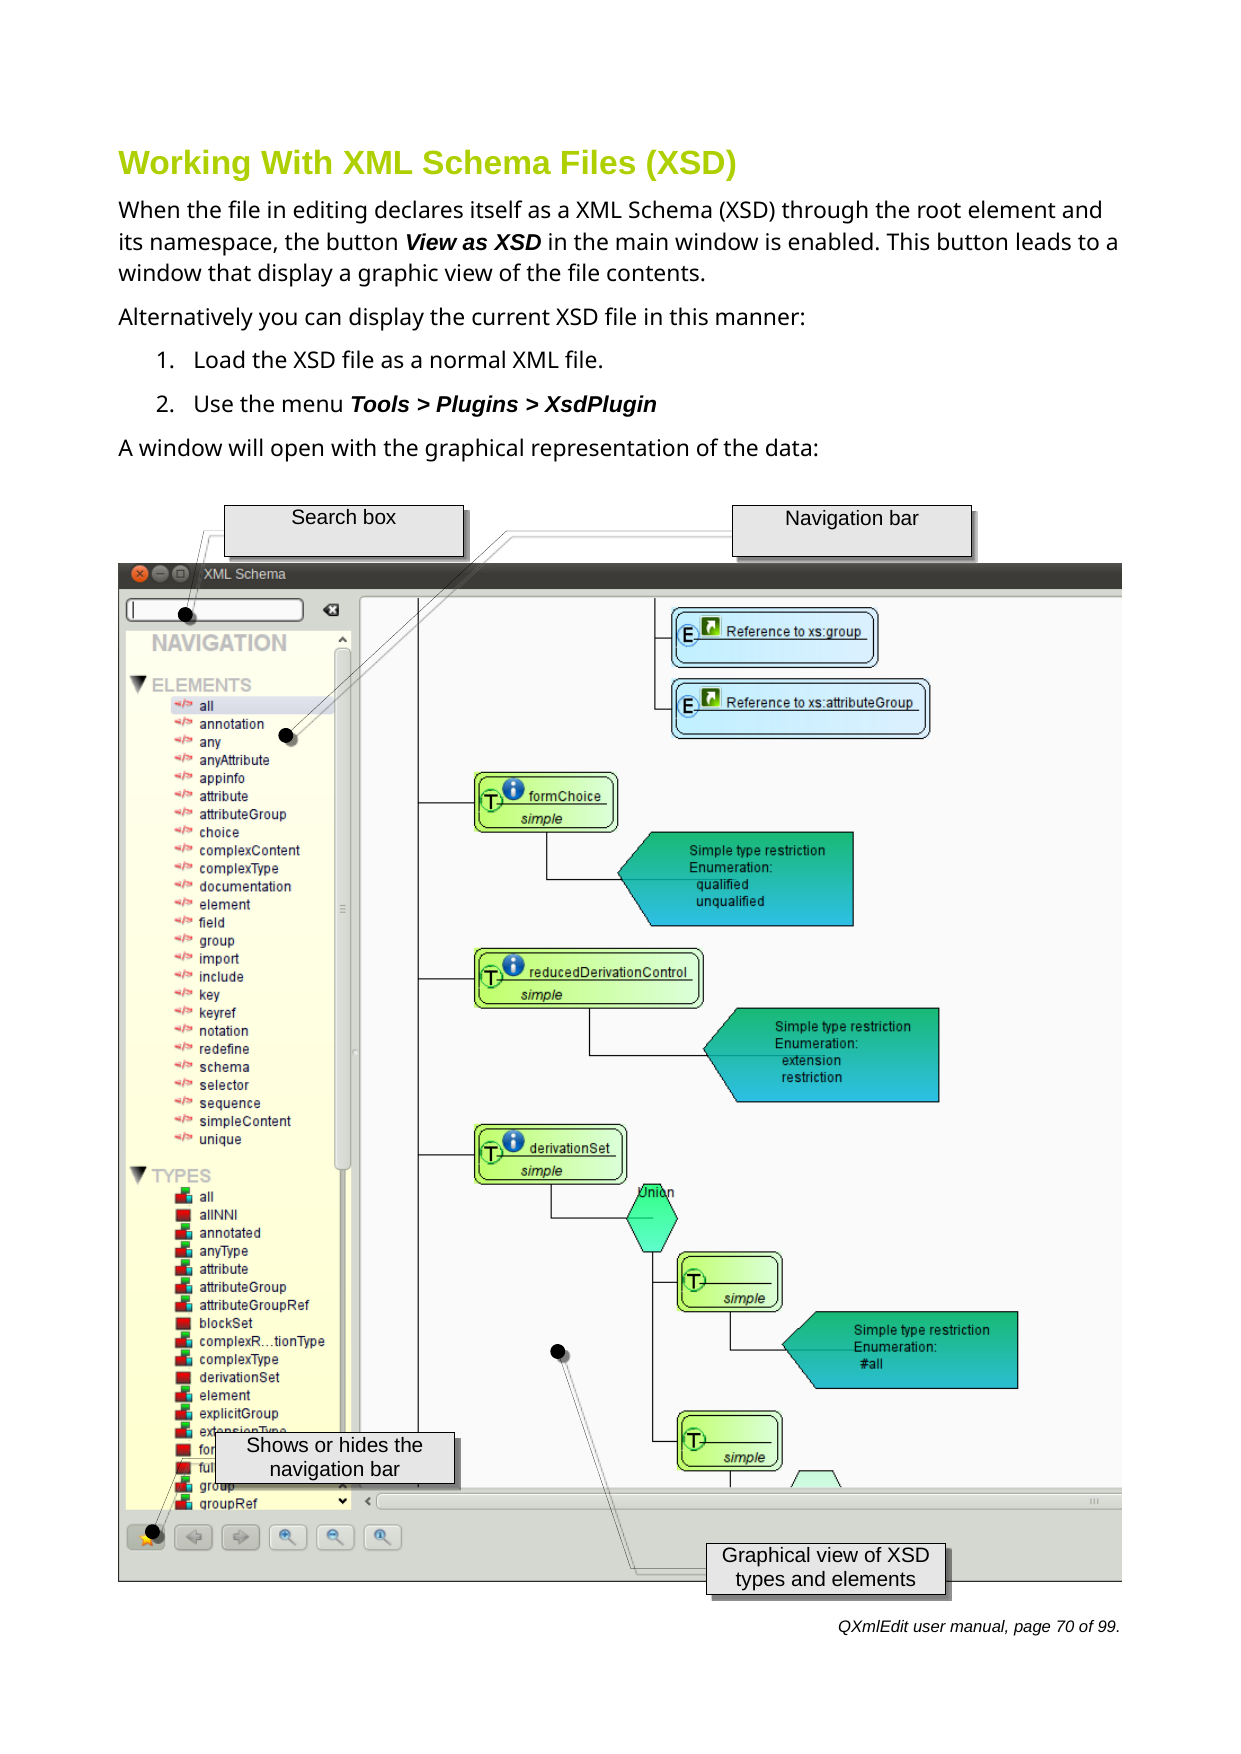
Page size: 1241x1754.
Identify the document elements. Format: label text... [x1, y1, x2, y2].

picture [637, 1569, 706, 1573]
subtitle Working With XML Schema Files (XSD) [118, 143, 1122, 182]
picture [118, 563, 1122, 1582]
list Use the menu Tools > Plugins > XsdPlugin [156, 388, 1122, 419]
picture [292, 563, 481, 734]
picture [286, 734, 297, 746]
picture [561, 1351, 569, 1363]
picture [185, 613, 196, 625]
list Load the XSD file as a normal XML file. [156, 344, 1122, 376]
text Alternatively you can display the current XSD file in this manner: [118, 301, 1122, 332]
picture [188, 563, 202, 610]
text When the file in editing declares itself as a XML Schema (XSD) through the root element and its namespace, the button View as XSD in the main window is enabled. This button leads to a window that display a graphic view of the file contents. [118, 194, 1122, 288]
text A window will open with the graphical representation of the data: [118, 432, 1122, 463]
picture [563, 1364, 633, 1568]
